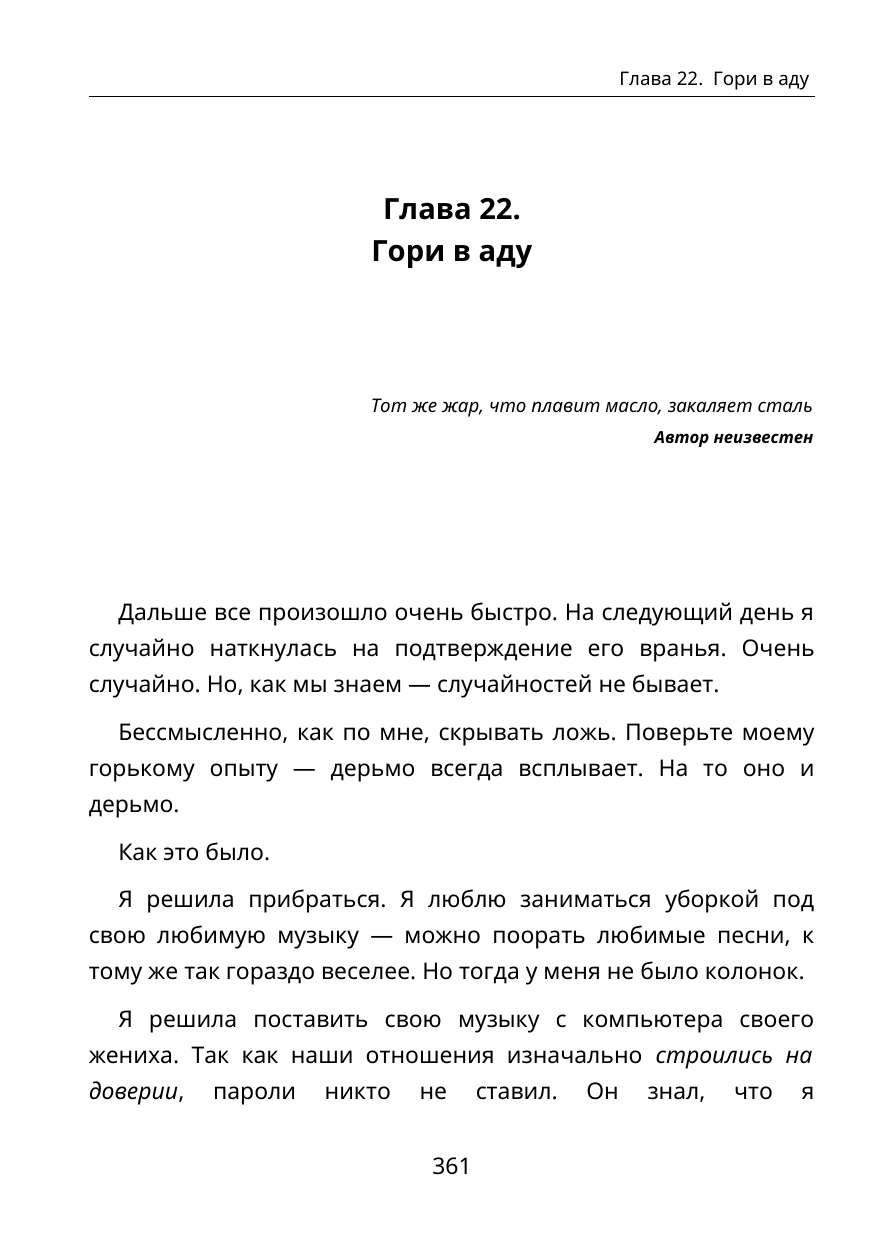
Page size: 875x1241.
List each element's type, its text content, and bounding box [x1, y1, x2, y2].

text Я решила поставить свою музыку с компьютера своего жениха. Так как наши отношения изначально строились на доверии, пароли никто не ставил. Он знал, что я [88, 1003, 815, 1106]
subtitle Глава 22. Гори в аду [88, 185, 815, 270]
text Дальше все произошло очень быстро. На следующий день я случайно наткнулась на подтверждение его вранья. Очень случайно. Но, как мы знаем — случайностей не бывает. [88, 596, 815, 699]
text Бессмысленно, как по мне, скрывать ложь. Поверьте моему горькому опыту — дерьмо всегда всплывает. На то оно и дерьмо. [88, 716, 815, 819]
text Тот же жар, что плавит масло, закаляет сталь [236, 388, 815, 418]
text Я решила прибраться. Я люблю заниматься уборкой под свою любимую музыку — можно поорать любимые песни, к тому же так гораздо веселее. Но тогда у меня не было колонок. [88, 883, 815, 986]
text Как это было. [88, 836, 815, 867]
text Автор неизвестен [148, 418, 815, 448]
